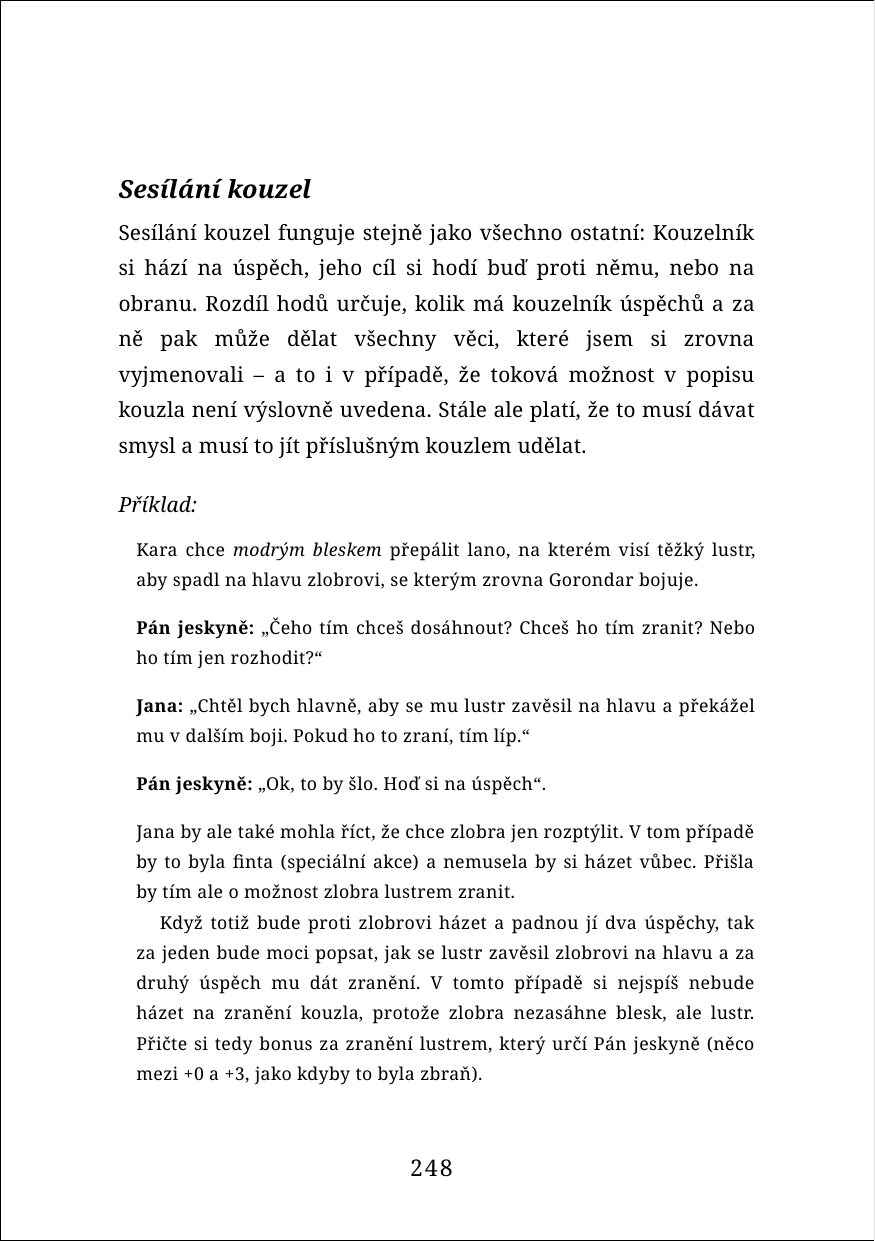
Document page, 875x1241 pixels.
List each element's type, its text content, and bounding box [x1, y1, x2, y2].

subtitle Sesílání kouzel [118, 172, 756, 206]
text Jana by ale také mohla říct, že chce zlobra jen rozptýlit. V tom případě by to byla finta (speciální akce) a nemusela by si házet vůbec. Přišla by tím ale o možnost zlobra lustrem zranit. Když totiž bude proti zlobrovi házet a padnou jí dva úspěchy, tak za jeden bude moci popsat, jak se lustr zavěsil zlobrovi na hlavu a za druhý úspěch mu dát zranění. V tomto případě si nejspíš nebude házet na zranění kouzla, protože zlobra nezasáhne blesk, ale lustr. Přičte si tedy bonus za zranění lustrem, který určí Pán jeskyně (něco mezi +0 a +3, jako kdyby to byla zbraň). [136, 819, 756, 1085]
text Jana: „Chtěl bych hlavně, aby se mu lustr zavěsil na hlavu a překážel mu v dalším boji. Pokud ho to zraní, tím líp.“ [136, 693, 756, 748]
text Sesílání kouzel funguje stejně jako všechno ostatní: Kouzelník si hází na úspěch, jeho cíl si hodí buď proti němu, nebo na obranu. Rozdíl hodů určuje, kolik má kouzelník úspěchů a za ně pak může dělat všechny věci, které jsem si zrovna vyjmenovali – a to i v případě, že toková možnost v popisu kouzla není výslovně uvedena. Stále ale platí, že to musí dávat smysl a musí to jít příslušným kouzlem udělat. [118, 218, 756, 459]
text Příklad: [118, 490, 756, 518]
text Pán jeskyně: „Čeho tím chceš dosáhnout? Chceš ho tím zranit? Nebo ho tím jen rozhodit?“ [136, 615, 756, 670]
text Pán jeskyně: „Ok, to by šlo. Hoď si na úspěch“. [136, 772, 756, 796]
text Kara chce modrým bleskem přepálit lano, na kterém visí těžký lustr, aby spadl na hlavu zlobrovi, se kterým zrovna Gorondar bojuje. [136, 537, 756, 592]
